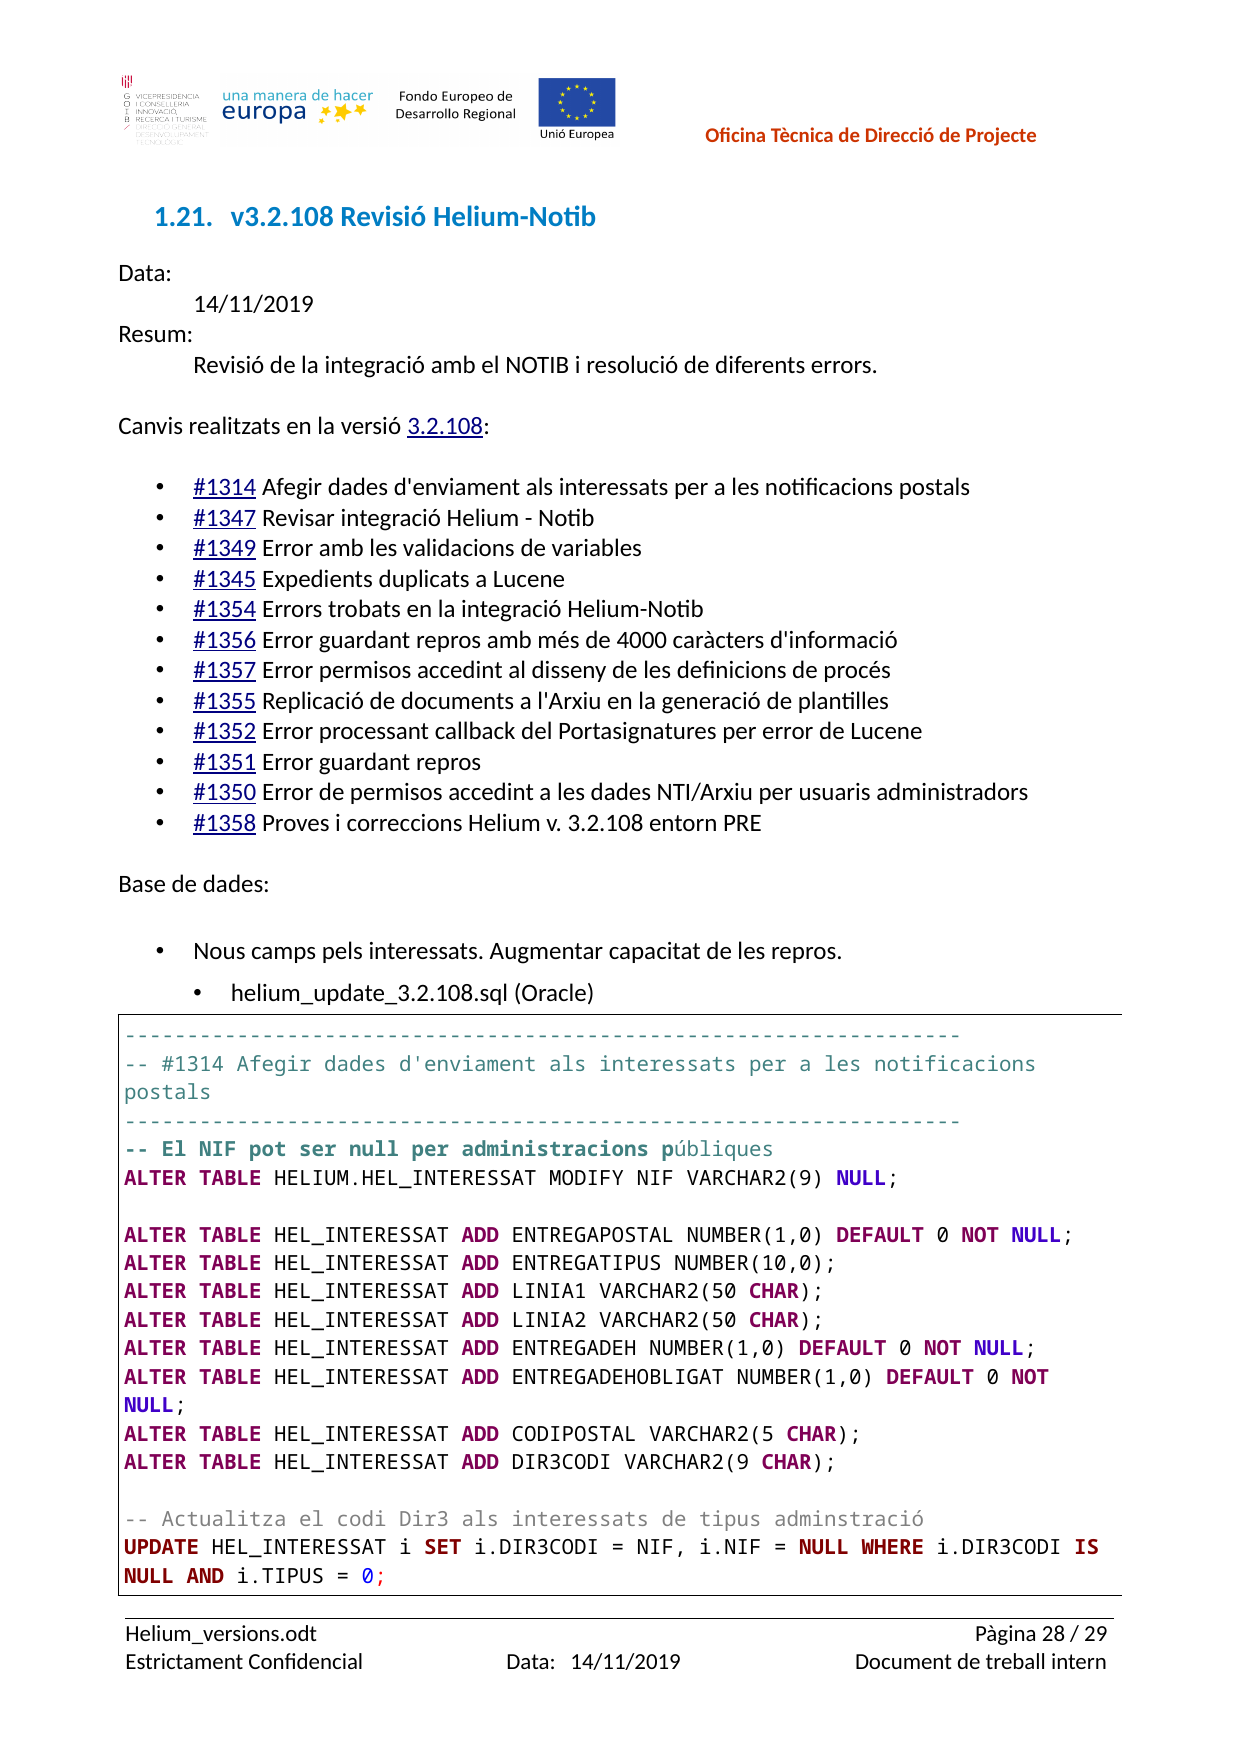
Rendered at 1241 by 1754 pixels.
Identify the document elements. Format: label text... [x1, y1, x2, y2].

table_header ------------------------------------------------------------------- -- #1314 Afegir dades d'enviament als interessats per a les notificacions postals ------------------------------------------------------------------- -- El NIF pot ser null per administracions públiques ALTER TABLE HELIUM.HEL_INTERESSAT MODIFY NIF VARCHAR2(9) NULL; ALTER TABLE HEL_INTERESSAT ADD ENTREGAPOSTAL NUMBER(1,0) DEFAULT 0 NOT NULL; ALTER TABLE HEL_INTERESSAT ADD ENTREGATIPUS NUMBER(10,0); ALTER TABLE HEL_INTERESSAT ADD LINIA1 VARCHAR2(50 CHAR); ALTER TABLE HEL_INTERESSAT ADD LINIA2 VARCHAR2(50 CHAR); ALTER TABLE HEL_INTERESSAT ADD ENTREGADEH NUMBER(1,0) DEFAULT 0 NOT NULL; ALTER TABLE HEL_INTERESSAT ADD ENTREGADEHOBLIGAT NUMBER(1,0) DEFAULT 0 NOT NULL; ALTER TABLE HEL_INTERESSAT ADD CODIPOSTAL VARCHAR2(5 CHAR); ALTER TABLE HEL_INTERESSAT ADD DIR3CODI VARCHAR2(9 CHAR); -- Actualitza el codi Dir3 als interessats de tipus adminstració UPDATE HEL_INTERESSAT i SET i.DIR3CODI = NIF, i.NIF = NULL WHERE i.DIR3CODI IS NULL AND i.TIPUS = 0; [119, 1015, 1122, 1595]
list #1350 Error de permisos accedint a les dades NTI/Arxiu per usuaris administradors [156, 776, 1122, 807]
list #1358 Proves i correccions Helium v. 3.2.108 entorn PRE [156, 807, 1122, 837]
list #1352 Error processant callback del Portasignatures per error de Lucene [156, 715, 1122, 746]
subtitle v3.2.108 Revisió Helium-Notib [153, 198, 1122, 234]
picture [118, 73, 213, 147]
text Data: [118, 258, 1122, 288]
list #1349 Error amb les validacions de variables [156, 532, 1122, 563]
text Canvis realitzats en la versió 3.2.108: [118, 410, 1122, 441]
list #1356 Error guardant repros amb més de 4000 caràcters d'informació [156, 624, 1122, 654]
text Revisió de la integració amb el NOTIB i resolució de diferents errors. [118, 349, 1122, 380]
list #1345 Expedients duplicats a Lucene [156, 563, 1122, 593]
list #1314 Afegir dades d'enviament als interessats per a les notificacions postals [156, 471, 1122, 502]
list helium_update_3.2.108.sql (Oracle) [193, 977, 1122, 1008]
text Base de dades: [118, 868, 1122, 898]
picture [219, 73, 621, 147]
text 14/11/2019 [118, 288, 1122, 319]
list #1347 Revisar integració Helium - Notib [156, 502, 1122, 532]
list #1355 Replicació de documents a l'Arxiu en la generació de plantilles [156, 685, 1122, 715]
list Nous camps pels interessats. Augmentar capacitat de les repros. [156, 935, 1122, 966]
list #1354 Errors trobats en la integració Helium-Notib [156, 593, 1122, 624]
text Resum: [118, 319, 1122, 349]
list #1351 Error guardant repros [156, 746, 1122, 776]
list #1357 Error permisos accedint al disseny de les definicions de procés [156, 654, 1122, 685]
